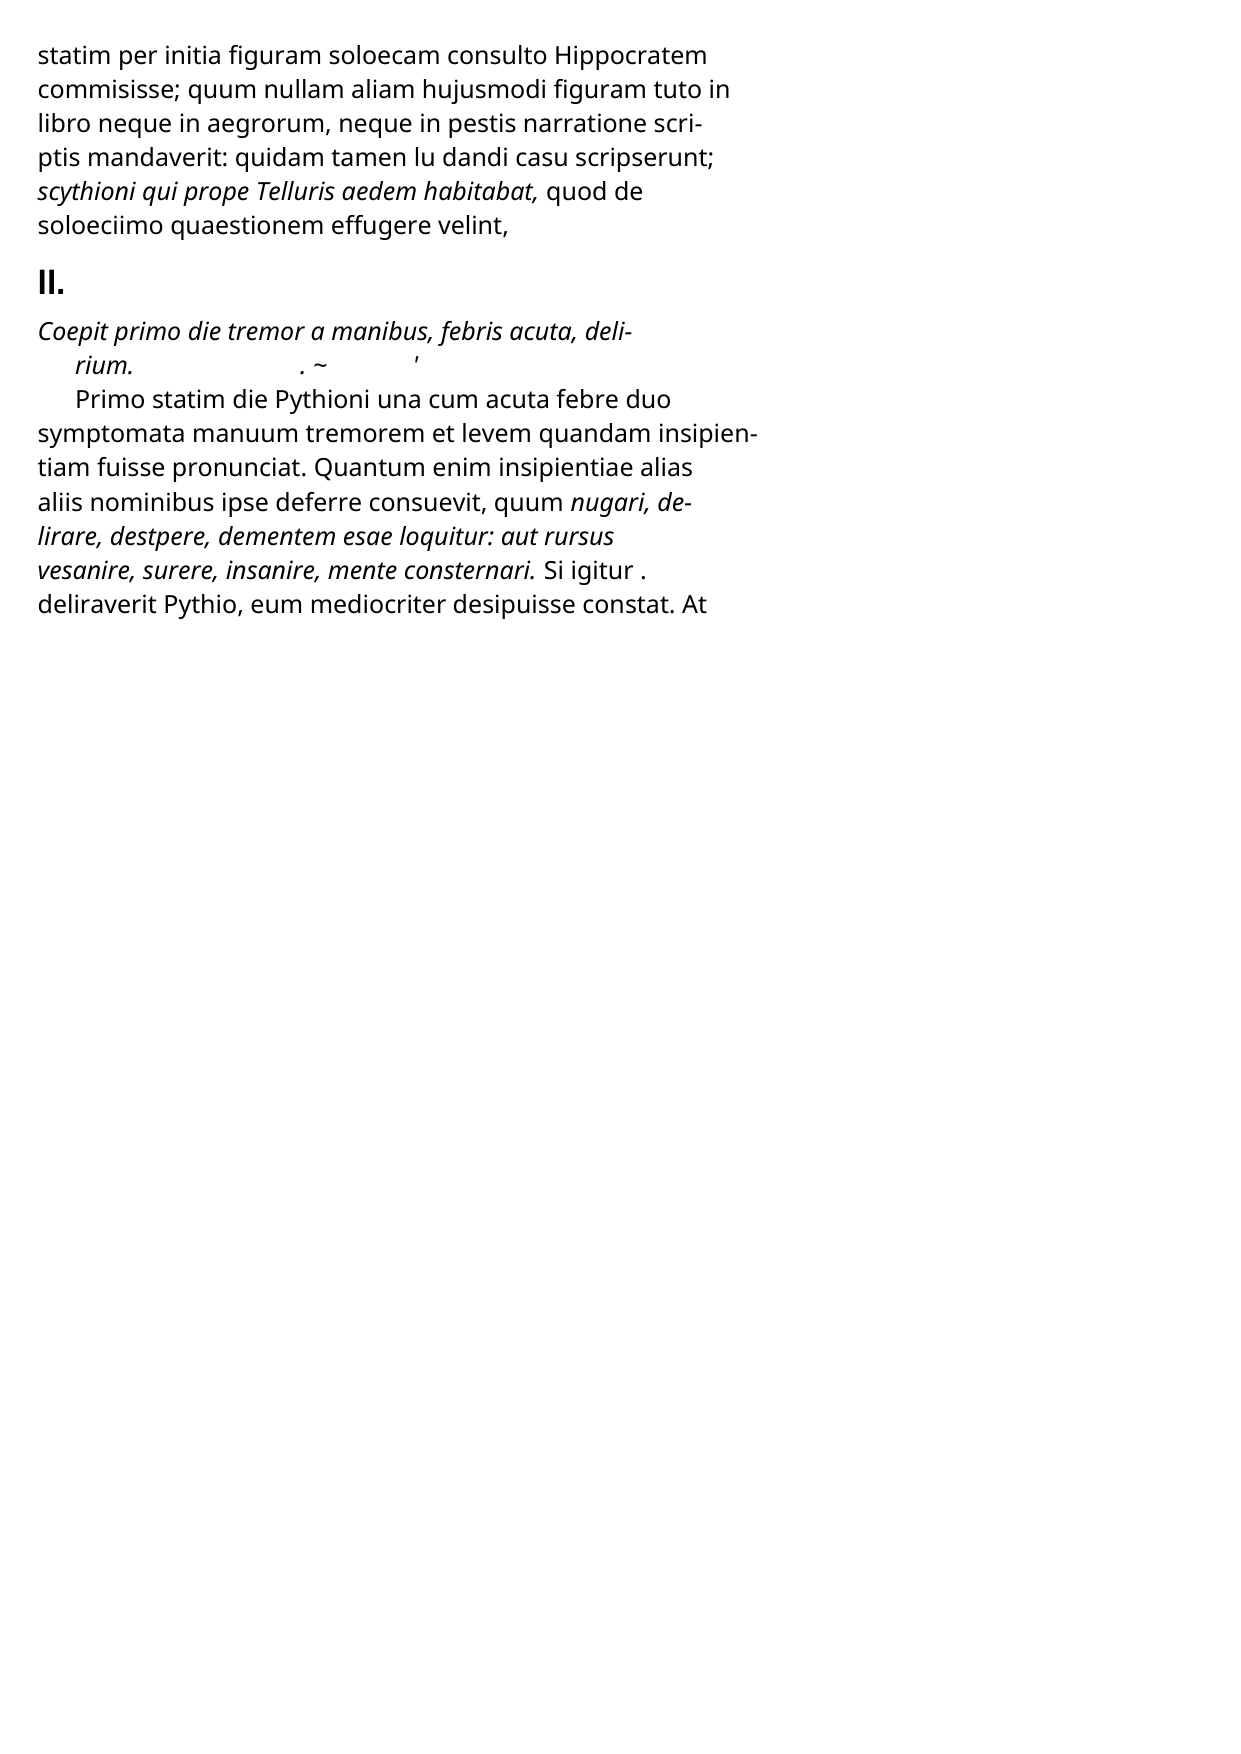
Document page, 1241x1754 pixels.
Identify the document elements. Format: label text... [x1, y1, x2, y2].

text statim per initia figuram soloecam consulto Hippocratem commisisse; quum nullam aliam hujusmodi figuram tuto in libro neque in aegrorum, neque in pestis narratione scri- ptis mandaverit: quidam tamen lu dandi casu scripserunt; scythioni qui prope Telluris aedem habitabat, quod de soloeciimo quaestionem effugere velint, [37, 37, 1203, 242]
text Primo statim die Pythioni una cum acuta febre duo symptomata manuum tremorem et levem quandam insipien- tiam fuisse pronunciat. Quantum enim insipientiae alias aliis nominibus ipse deferre consuevit, quum nugari, de- lirare, destpere, dementem esae loquitur: aut rursus vesanire, surere, insanire, mente consternari. Si igitur . deliraverit Pythio, eum mediocriter desipuisse constat. At [37, 382, 1203, 620]
text Coepit primo die tremor a manibus, febris acuta, deli- rium. . ~ ' [37, 314, 1203, 382]
subtitle ll. [37, 263, 1203, 301]
